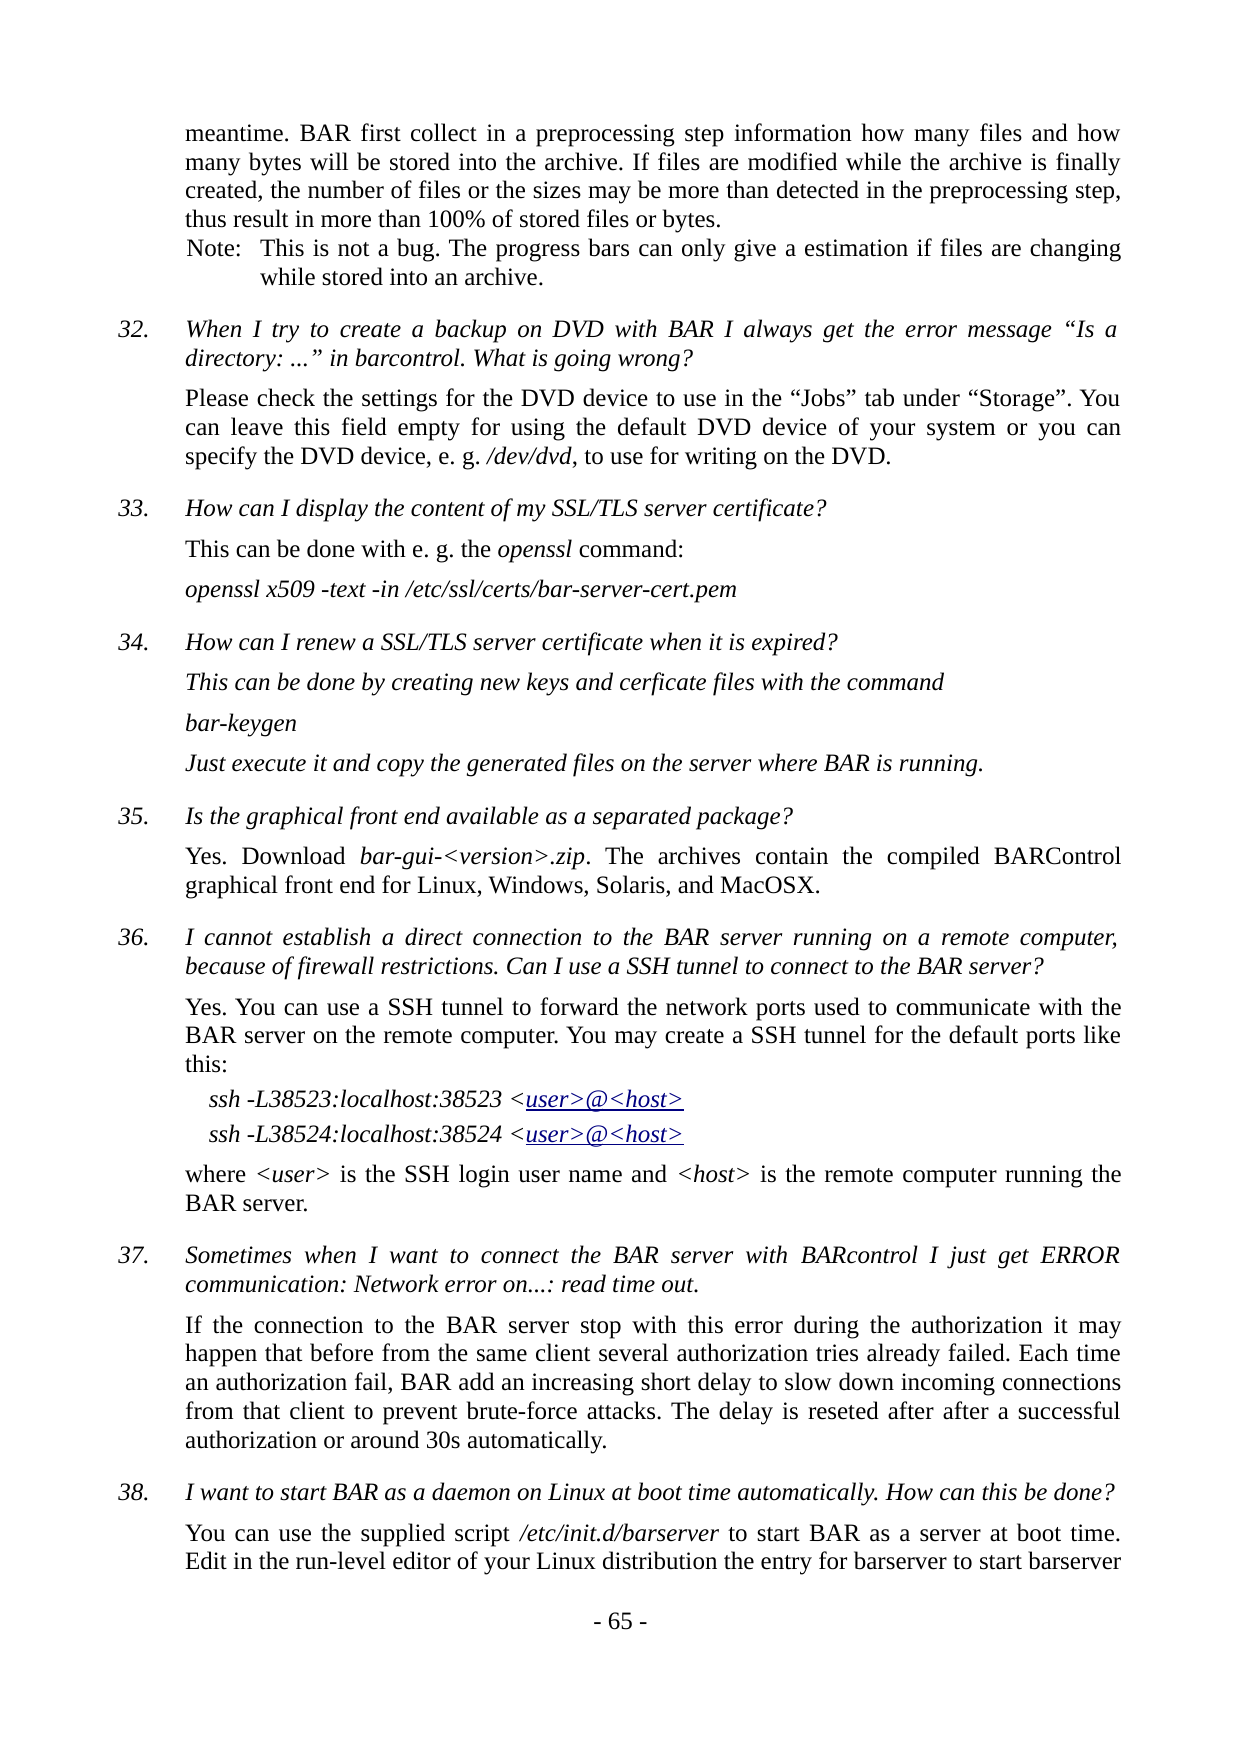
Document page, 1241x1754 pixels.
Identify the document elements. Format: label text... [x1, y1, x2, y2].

list Is the graphical front end available as a separated package? [118, 801, 1122, 829]
text where <user> is the SSH login user name and <host> is the remote computer running the BAR server. [185, 1159, 1122, 1217]
list I want to start BAR as a daemon on Linux at boot time automatically. How can this be done? [118, 1477, 1122, 1506]
text Note: This is not a bug. The progress bars can only give a estimation if files are changing while stored into an archive. [186, 233, 1122, 291]
text meantime. BAR first collect in a preprocessing step information how many files and how many bytes will be stored into the archive. If files are modified while the archive is finally created, the number of files or the sizes may be more than detected in the preprocessing step, thus result in more than 100% of stored files or bytes. [185, 118, 1122, 233]
list When I try to create a backup on DVD with BAR I always get the error message “Is a directory: ...” in barcontrol. What is going wrong? [118, 314, 1122, 372]
text You can use the supplied script /etc/init.d/barserver to start BAR as a server at boot time. Edit in the run-level editor of your Linux distribution the entry for barserver to start barserver [185, 1518, 1122, 1575]
text This can be done by creating new keys and cerficate files with the command [185, 667, 1122, 696]
text ssh -L38523:localhost:38523 <user>@<host> [208, 1084, 1122, 1113]
list How can I display the content of my SSL/TLS server certificate? [118, 493, 1122, 522]
text Yes. You can use a SSH tunnel to forward the network ports used to communicate with the BAR server on the remote computer. You may create a SSH tunnel for the default ports like this: [185, 992, 1122, 1078]
text openssl x509 -text -in /etc/ssl/certs/bar-server-cert.pem [185, 574, 1122, 603]
text This can be done with e. g. the openssl command: [185, 534, 1122, 563]
text Yes. Download bar-gui-<version>.zip. The archives contain the compiled BARControl graphical front end for Linux, Windows, Solaris, and MacOSX. [185, 841, 1122, 899]
text Just execute it and copy the generated files on the server where BAR is running. [185, 748, 1122, 777]
text ssh -L38524:localhost:38524 <user>@<host> [208, 1119, 1122, 1148]
list I cannot establish a direct connection to the BAR server running on a remote computer, because of firewall restrictions. Can I use a SSH tunnel to connect to the BAR server? [118, 922, 1122, 980]
text bar-keygen [185, 708, 1122, 737]
text If the connection to the BAR server stop with this error during the authorization it may happen that before from the same client several authorization tries already failed. Each time an authorization fail, BAR add an increasing short delay to slow down incoming connections from that client to prevent brute-force attacks. The delay is reseted after after a successful authorization or around 30s automatically. [185, 1310, 1122, 1453]
list How can I renew a SSL/TLS server certificate when it is expired? [118, 627, 1122, 656]
text Please check the settings for the DVD device to use in the “Jobs” tab under “Storage”. You can leave this field empty for using the default DVD device of your system or you can specify the DVD device, e. g. /dev/dvd, to use for writing on the DVD. [185, 383, 1122, 470]
list Sometimes when I want to connect the BAR server with BARcontrol I just get ERROR communication: Network error on...: read time out. [118, 1241, 1122, 1298]
